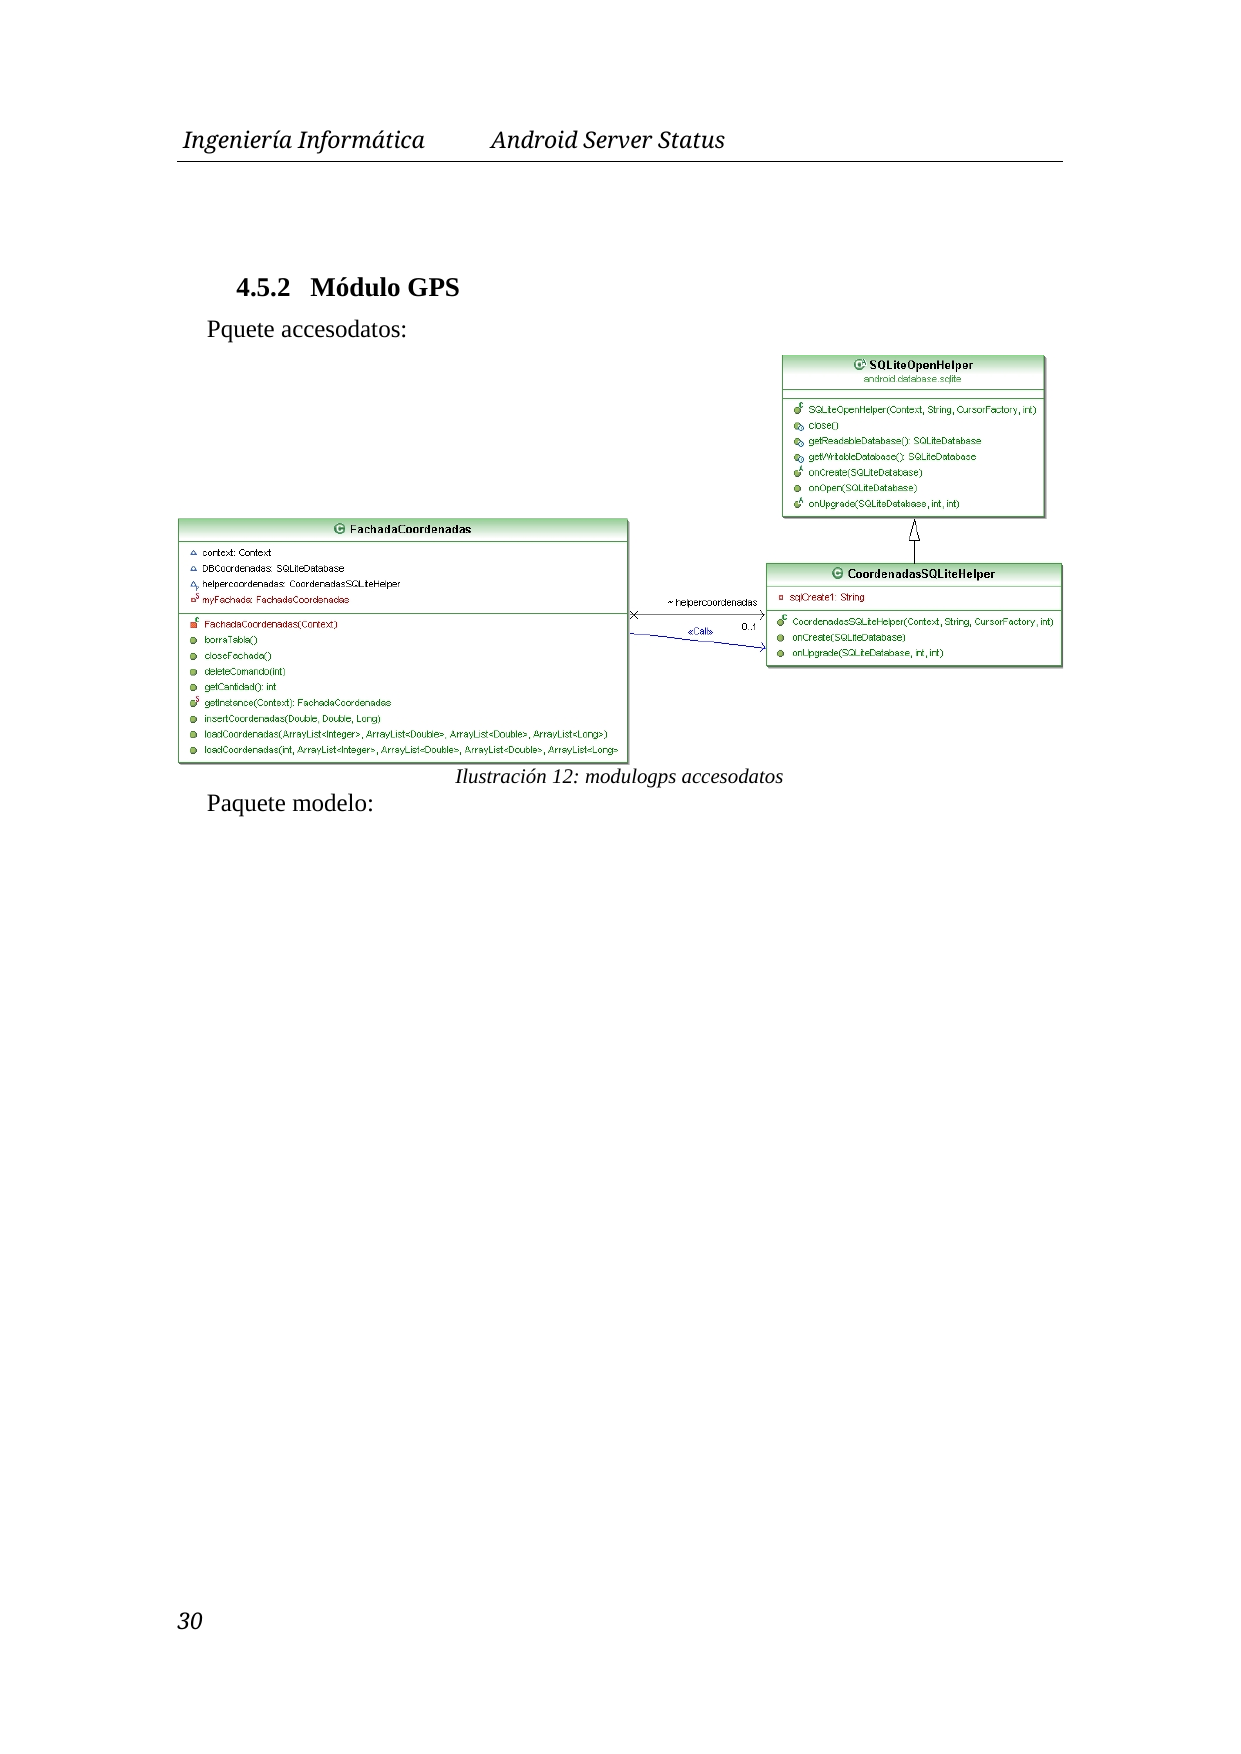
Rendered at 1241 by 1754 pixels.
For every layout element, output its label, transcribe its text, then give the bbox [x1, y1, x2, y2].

text Ilustración 12: modulogps accesodatos [177, 765, 1063, 788]
subtitle Módulo GPS [236, 271, 1004, 303]
text Pquete accesodatos: [177, 314, 1063, 343]
text Paquete modelo: [177, 788, 1063, 817]
picture [177, 355, 1064, 765]
